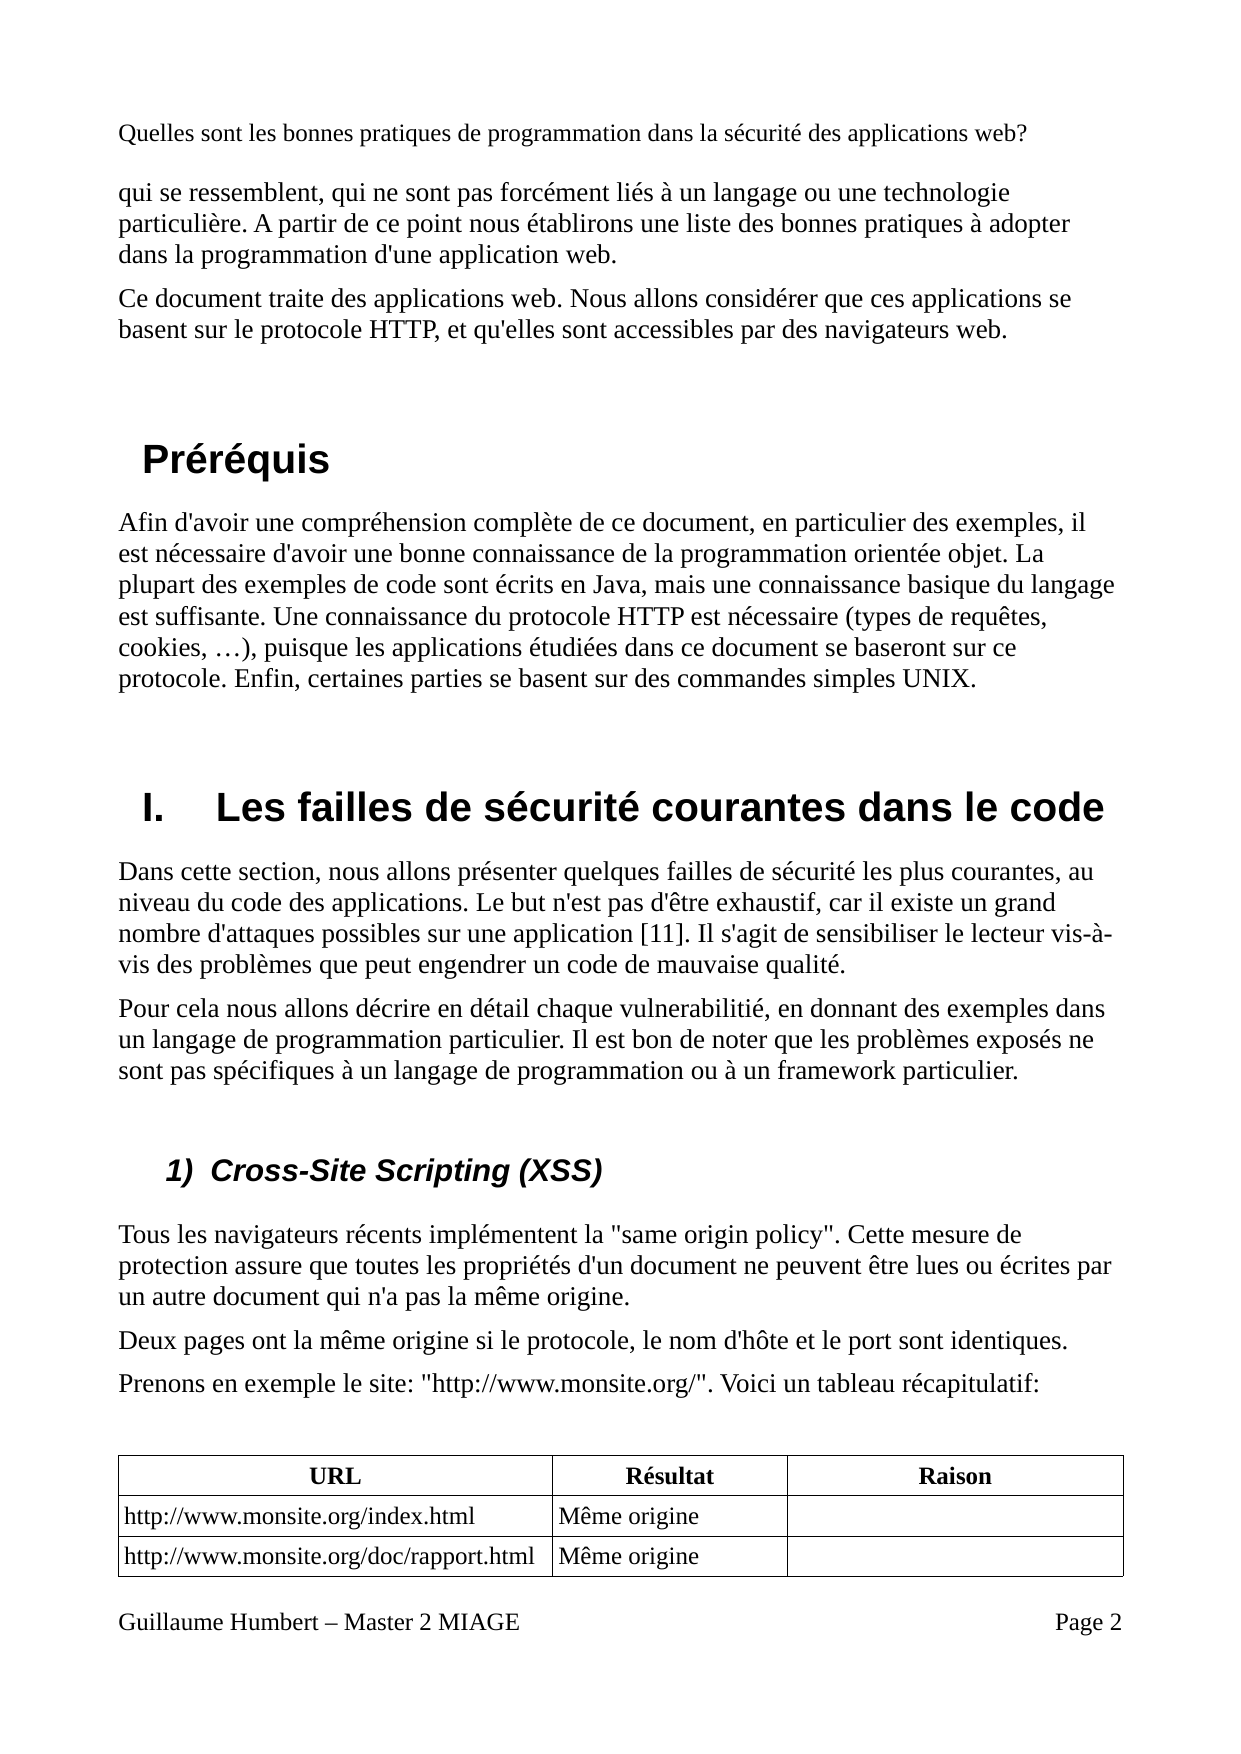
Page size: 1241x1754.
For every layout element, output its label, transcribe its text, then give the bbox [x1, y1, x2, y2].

text Ce document traite des applications web. Nous allons considérer que ces applications se basent sur le protocole HTTP, et qu'elles sont accessibles par des navigateurs web. [118, 282, 1122, 344]
text Tous les navigateurs récents implémentent la "same origin policy". Cette mesure de protection assure que toutes les propriétés d'un document ne peuvent être lues ou écrites par un autre document qui n'a pas la même origine. [118, 1218, 1122, 1311]
text Prenons en exemple le site: "http://www.monsite.org/". Voici un tableau récapitulatif: [118, 1368, 1122, 1399]
table_header URL [119, 1456, 552, 1495]
subtitle Préréquis [142, 435, 1122, 482]
text qui se ressemblent, qui ne sont pas forcément liés à un langage ou une technologie particulière. A partir de ce point nous établirons une liste des bonnes pratiques à adopter dans la programmation d'une application web. [118, 176, 1122, 270]
text Afin d'avoir une compréhension complète de ce document, en particulier des exemples, il est nécessaire d'avoir une bonne connaissance de la programmation orientée objet. La plupart des exemples de code sont écrits en Java, mais une connaissance basique du langage est suffisante. Une connaissance du protocole HTTP est nécessaire (types de requêtes, cookies, …), puisque les applications étudiées dans ce document se baseront sur ce protocole. Enfin, certaines parties se basent sur des commandes simples UNIX. [118, 506, 1122, 693]
text Pour cela nous allons décrire en détail chaque vulnerabilitié, en donnant des exemples dans un langage de programmation particulier. Il est bon de noter que les problèmes exposés ne sont pas spécifiques à un langage de programmation ou à un framework particulier. [118, 992, 1122, 1085]
table_cell Même origine [553, 1496, 787, 1536]
table_cell http://www.monsite.org/index.html [119, 1496, 552, 1536]
table_cell http://www.monsite.org/doc/rapport.html [119, 1537, 552, 1576]
table_cell [788, 1537, 1123, 1576]
table_cell [788, 1496, 1123, 1536]
table_header Résultat [553, 1456, 787, 1495]
text Deux pages ont la même origine si le protocole, le nom d'hôte et le port sont identiques. [118, 1324, 1122, 1355]
text Dans cette section, nous allons présenter quelques failles de sécurité les plus courantes, au niveau du code des applications. Le but n'est pas d'être exhaustif, car il existe un grand nombre d'attaques possibles sur une application [11]. Il s'agit de sensibiliser le lecteur vis-à-vis des problèmes que peut engendrer un code de mauvaise qualité. [118, 854, 1122, 979]
table_cell Même origine [553, 1537, 787, 1576]
subtitle Cross-Site Scripting (XSS) [165, 1152, 1122, 1188]
table_header Raison [788, 1456, 1123, 1495]
subtitle Les failles de sécurité courantes dans le code [142, 783, 1122, 830]
